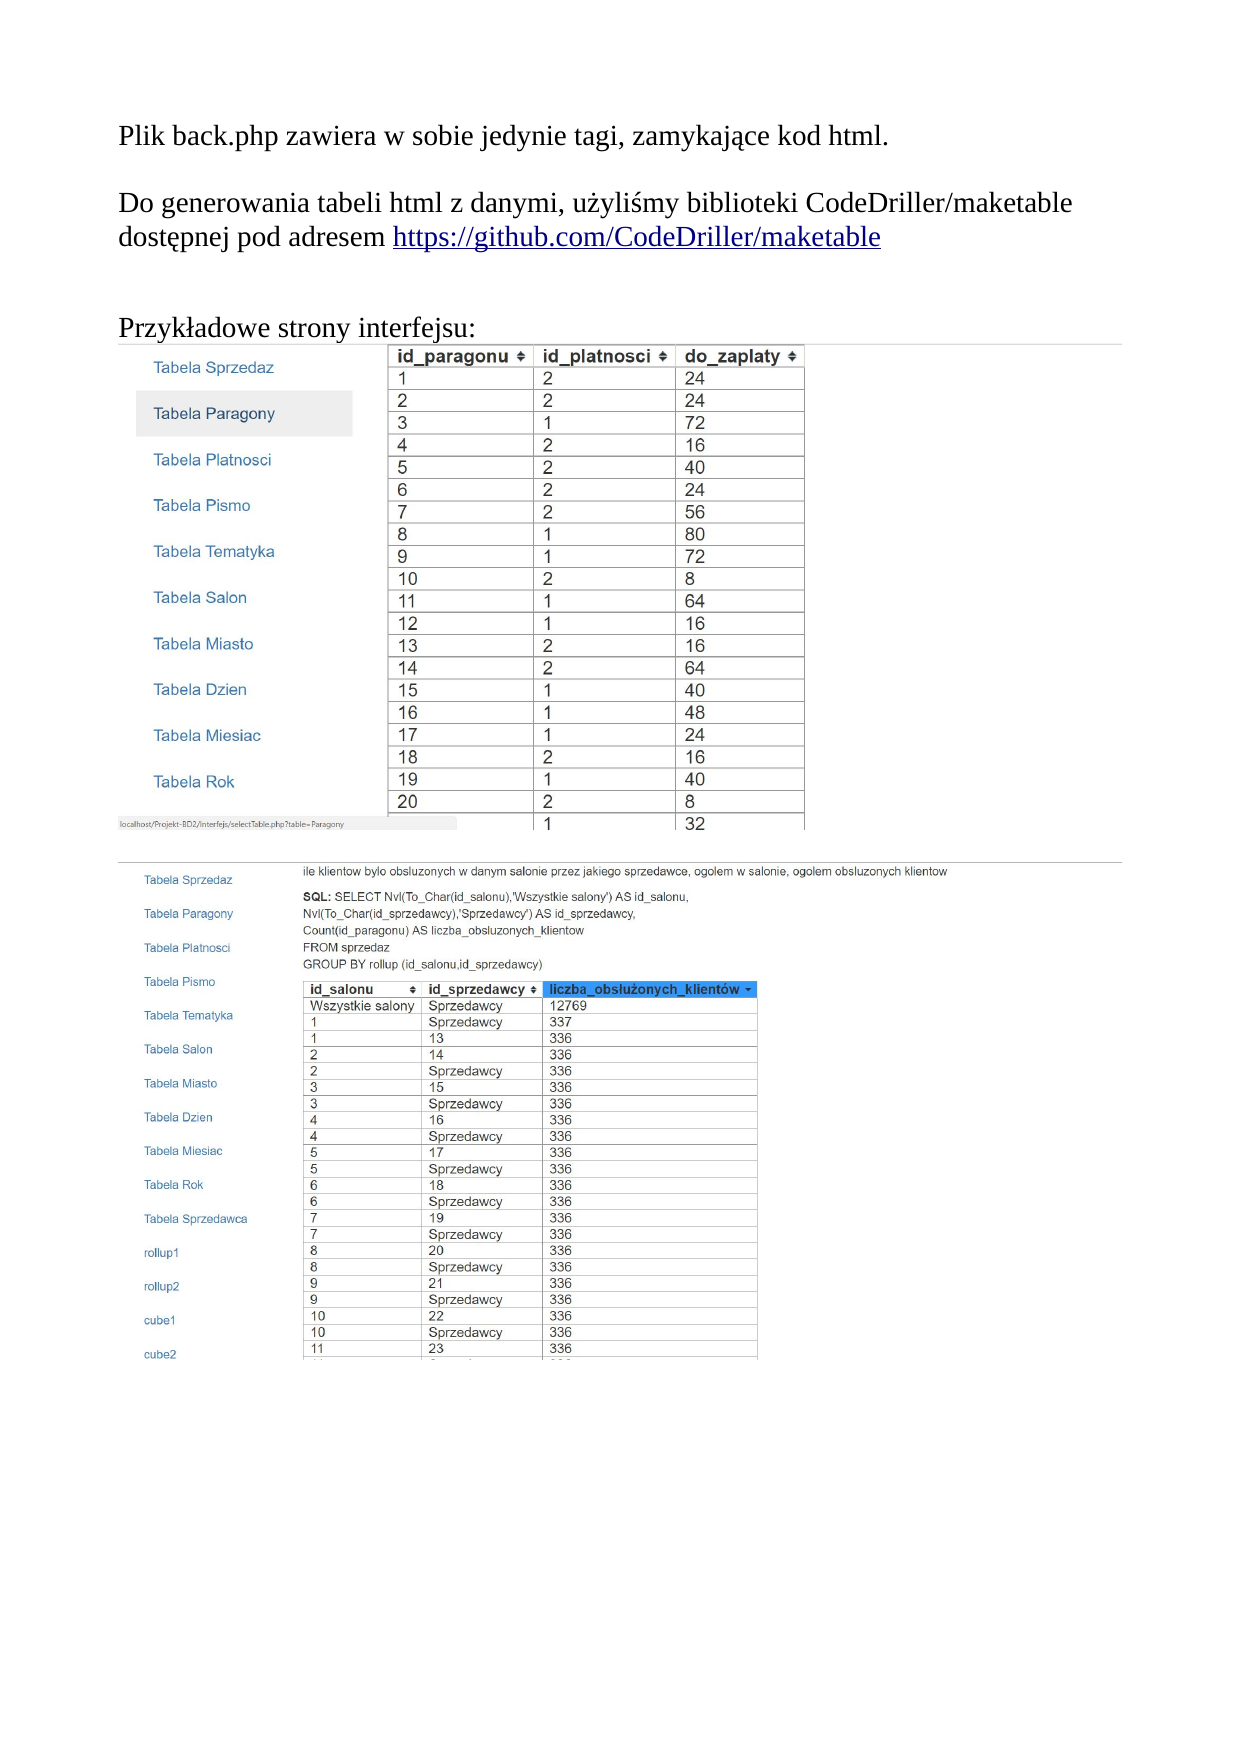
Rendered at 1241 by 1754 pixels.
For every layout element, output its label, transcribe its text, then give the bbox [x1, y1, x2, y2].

text Przykładowe strony interfejsu: [118, 310, 1122, 343]
text Plik back.php zawiera w sobie jedynie tagi, zamykające kod html. [118, 118, 1122, 152]
picture [118, 862, 1123, 1360]
picture [118, 343, 1123, 830]
text Do generowania tabeli html z danymi, użyliśmy biblioteki CodeDriller/maketable dostępnej pod adresem https://github.com/CodeDriller/maketable [118, 185, 1122, 252]
